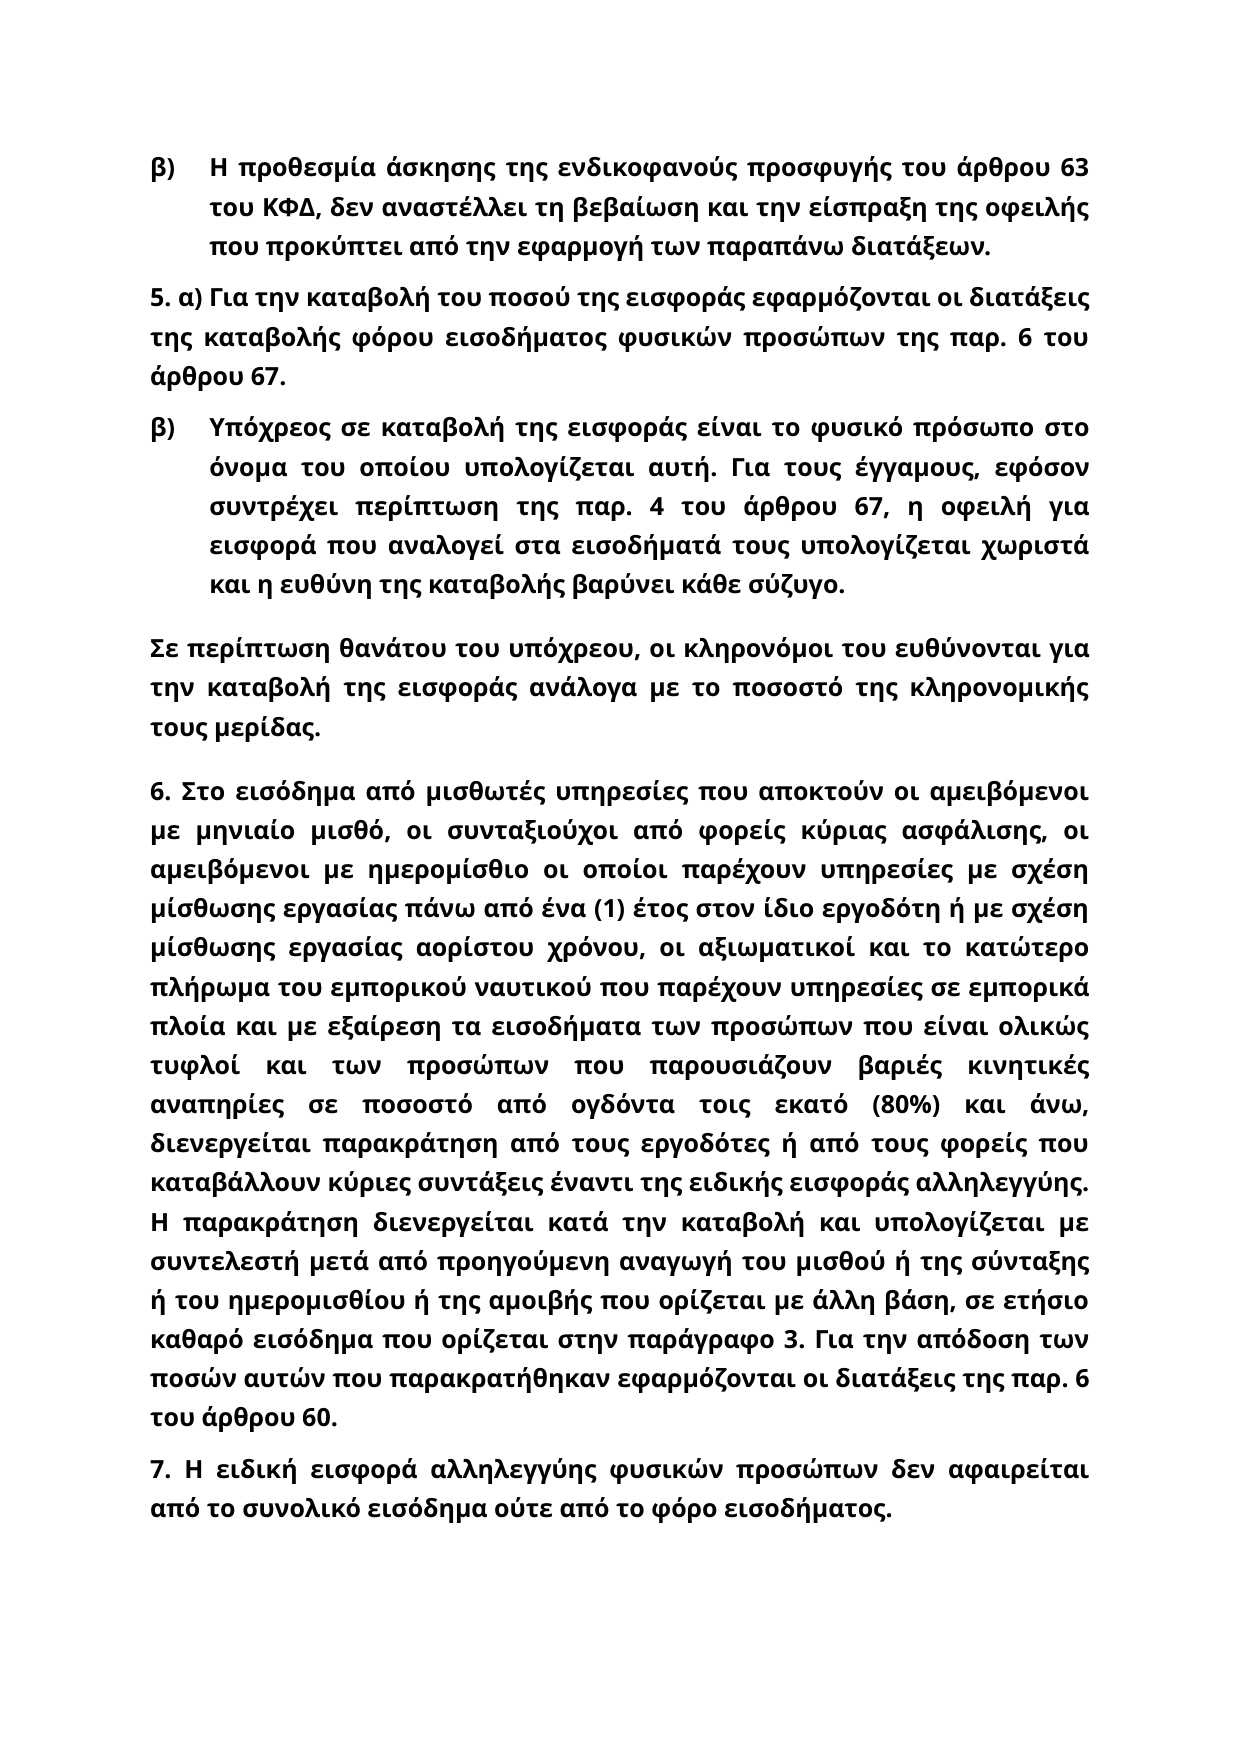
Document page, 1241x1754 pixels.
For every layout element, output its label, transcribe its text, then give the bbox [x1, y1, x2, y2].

text Σε περίπτωση θανάτου του υπόχρεου, οι κληρονόμοι του ευθύνονται για την καταβολή της εισφοράς ανάλογα με το ποσοστό της κληρονομικής τους μερίδας. [150, 631, 1090, 743]
list β) Υπόχρεος σε καταβολή της εισφοράς είναι το φυσικό πρόσωπο στο όνομα του οποίου υπολογίζεται αυτή. Για τους έγγαμους, εφόσον συντρέχει περίπτωση της παρ. 4 του άρθρου 67, η οφειλή για εισφορά που αναλογεί στα εισοδήματά τους υπολογίζεται χωριστά και η ευθύνη της καταβολής βαρύνει κάθε σύζυγο. [150, 410, 1090, 601]
text 7. Η ειδική εισφορά αλληλεγγύης φυσικών προσώπων δεν αφαιρείται από το συνολικό εισόδημα ούτε από το φόρο εισοδήματος. [150, 1452, 1090, 1525]
list β) Η προθεσμία άσκησης της ενδικοφανούς προσφυγής του άρθρου 63 του ΚΦΔ, δεν αναστέλλει τη βεβαίωση και την είσπραξη της οφειλής που προκύπτει από την εφαρμογή των παραπάνω διατάξεων. [150, 150, 1090, 262]
text 5. α) Για την καταβολή του ποσού της εισφοράς εφαρμόζονται οι διατάξεις της καταβολής φόρου εισοδήματος φυσικών προσώπων της παρ. 6 του άρθρου 67. [150, 280, 1090, 392]
text 6. Στο εισόδημα από μισθωτές υπηρεσίες που αποκτούν οι αμειβόμενοι με μηνιαίο μισθό, οι συνταξιούχοι από φορείς κύριας ασφάλισης, οι αμειβόμενοι με ημερομίσθιο οι οποίοι παρέχουν υπηρεσίες με σχέση μίσθωσης εργασίας πάνω από ένα (1) έτος στον ίδιο εργοδότη ή με σχέση μίσθωσης εργασίας αορίστου χρόνου, οι αξιωματικοί και το κατώτερο πλήρωμα του εμπορικού ναυτικού που παρέχουν υπηρεσίες σε εμπορικά πλοία και με εξαίρεση τα εισοδήματα των προσώπων που είναι ολικώς τυφλοί και των προσώπων που παρουσιάζουν βαριές κινητικές αναπηρίες σε ποσοστό από ογδόντα τοις εκατό (80%) και άνω, διενεργείται παρακράτηση από τους εργοδότες ή από τους φορείς που καταβάλλουν κύριες συντάξεις έναντι της ειδικής εισφοράς αλληλεγγύης. Η παρακράτηση διενεργείται κατά την καταβολή και υπολογίζεται με συντελεστή μετά από προηγούμενη αναγωγή του μισθού ή της σύνταξης ή του ημερομισθίου ή της αμοιβής που ορίζεται με άλλη βάση, σε ετήσιο καθαρό εισόδημα που ορίζεται στην παράγραφο 3. Για την απόδοση των ποσών αυτών που παρακρατήθηκαν εφαρμόζονται οι διατάξεις της παρ. 6 του άρθρου 60. [150, 773, 1090, 1434]
